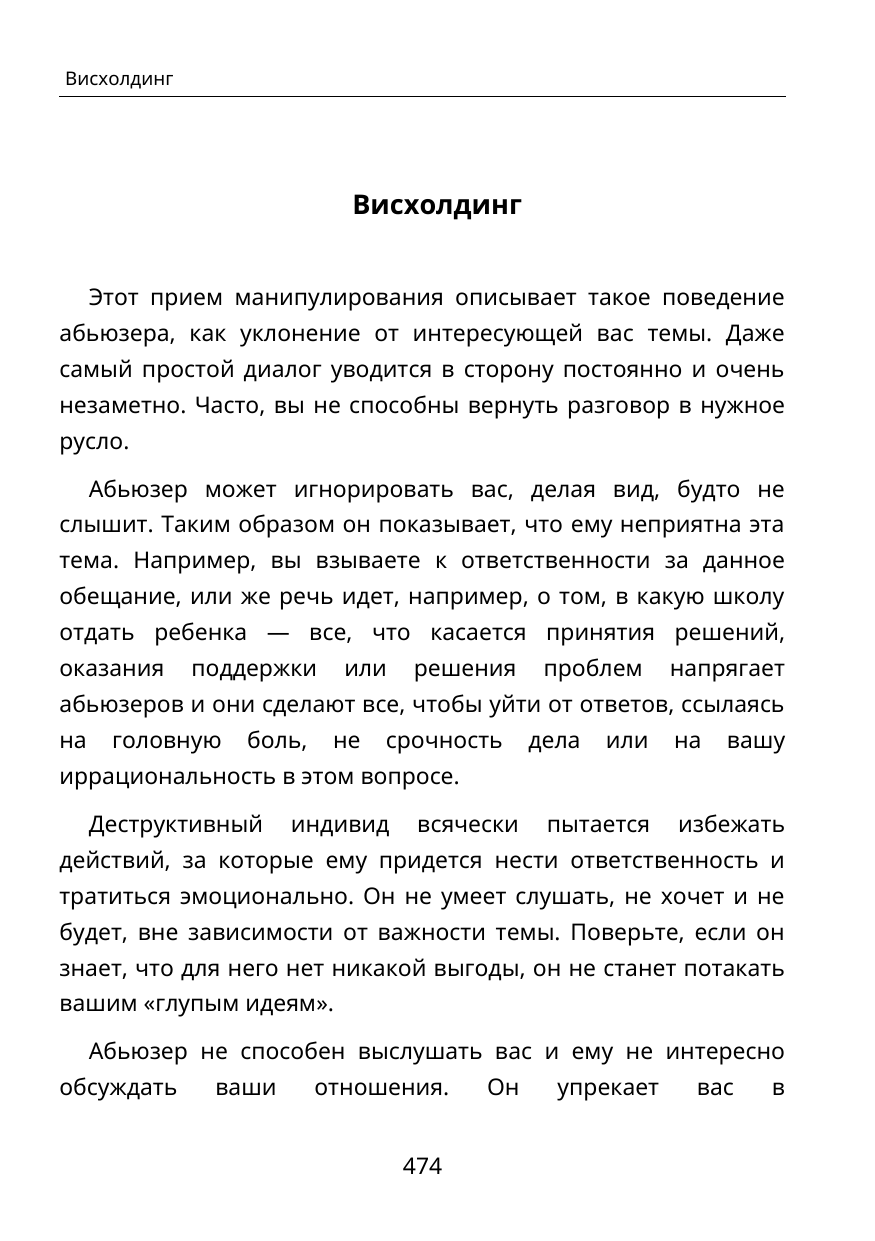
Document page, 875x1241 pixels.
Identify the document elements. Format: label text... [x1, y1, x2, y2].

subtitle Висхолдинг [59, 185, 786, 222]
text Деструктивный индивид всячески пытается избежать действий, за которые ему придется нести ответственность и тратиться эмоционально. Он не умеет слушать, не хочет и не будет, вне зависимости от важности темы. Поверьте, если он знает, что для него нет никакой выгоды, он не станет потакать вашим «глупым идеям». [59, 808, 786, 1019]
text Этот прием манипулирования описывает такое поведение абьюзера, как уклонение от интересующей вас темы. Даже самый простой диалог уводится в сторону постоянно и очень незаметно. Часто, вы не способны вернуть разговор в нужное русло. [59, 281, 786, 456]
text Абьюзер не способен выслушать вас и ему не интересно обсуждать ваши отношения. Он упрекает вас в [59, 1035, 786, 1102]
text Абьюзер может игнорировать вас, делая вид, будто не слышит. Таким образом он показывает, что ему неприятна эта тема. Например, вы взываете к ответственности за данное обещание, или же речь идет, например, о том, в какую школу отдать ребенка — все, что касается принятия решений, оказания поддержки или решения проблем напрягает абьюзеров и они сделают все, чтобы уйти от ответов, ссылаясь на головную боль, не срочность дела или на вашу иррациональность в этом вопросе. [59, 472, 786, 791]
